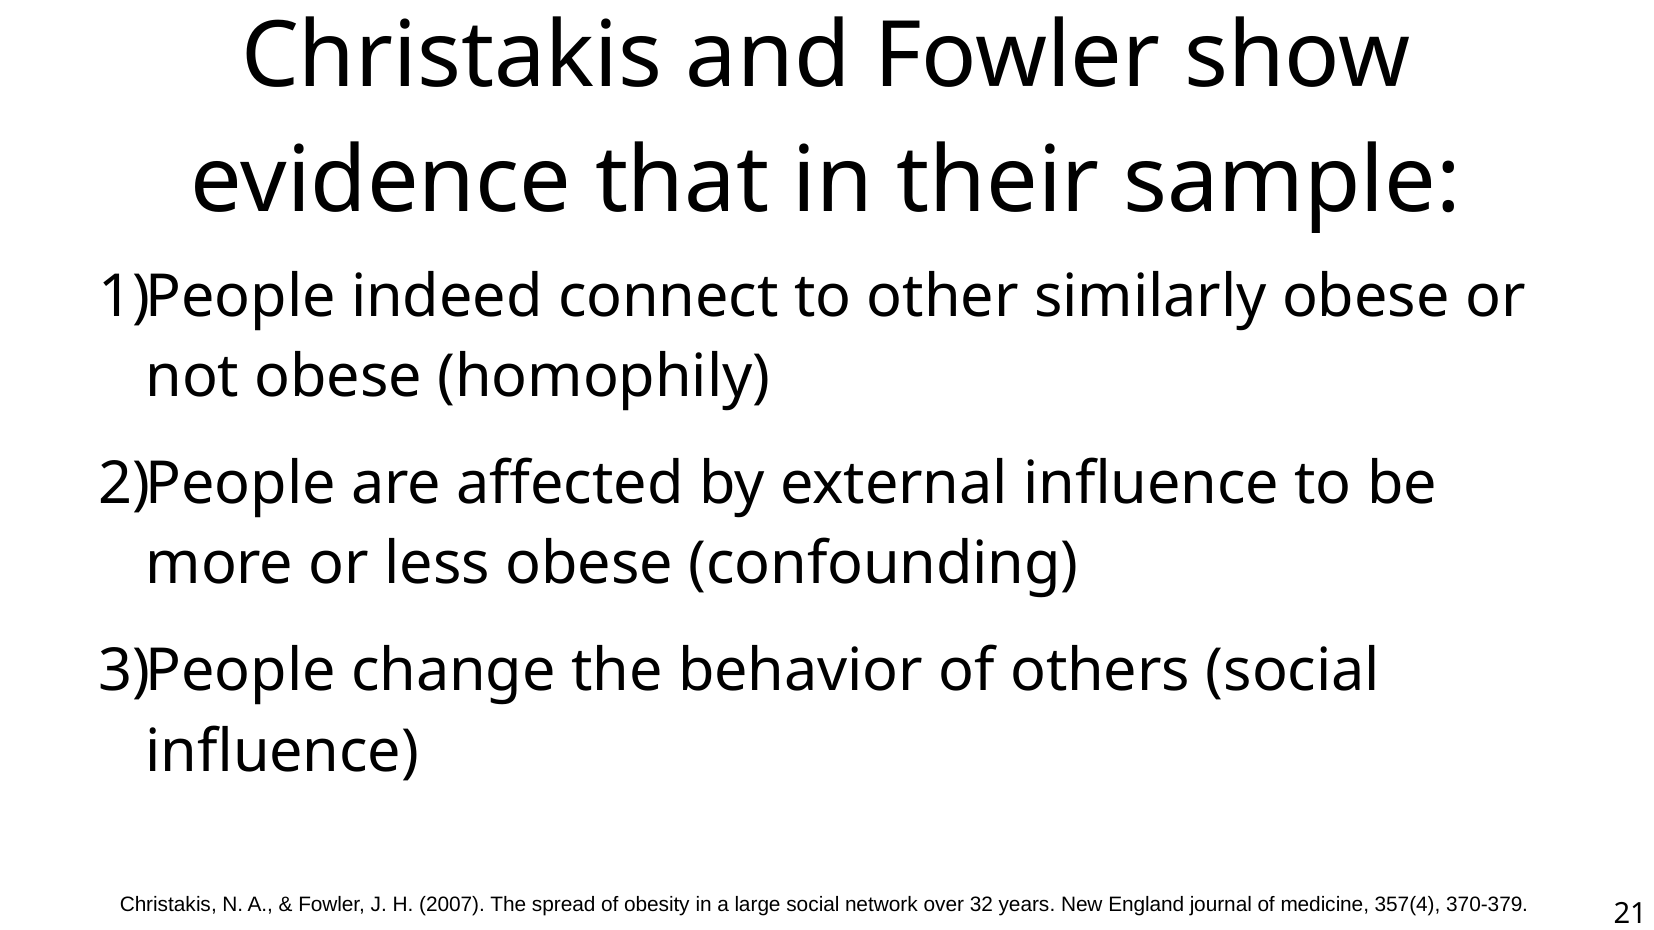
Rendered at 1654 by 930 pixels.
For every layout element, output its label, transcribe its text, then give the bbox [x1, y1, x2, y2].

title Christakis and Fowler show evidence that in their sample: [82, 1, 1571, 225]
text_box Christakis, N. A., & Fowler, J. H. (2007). The spread of obesity in a large social network over 32 years. New England journal of medicine, 357(4), 370-379. [105, 885, 1544, 924]
list People indeed connect to other similarly obese or not obese (homophily) People are affected by external influence to be more or less obese (confounding) People change the behavior of others (social influence) [82, 252, 1571, 793]
